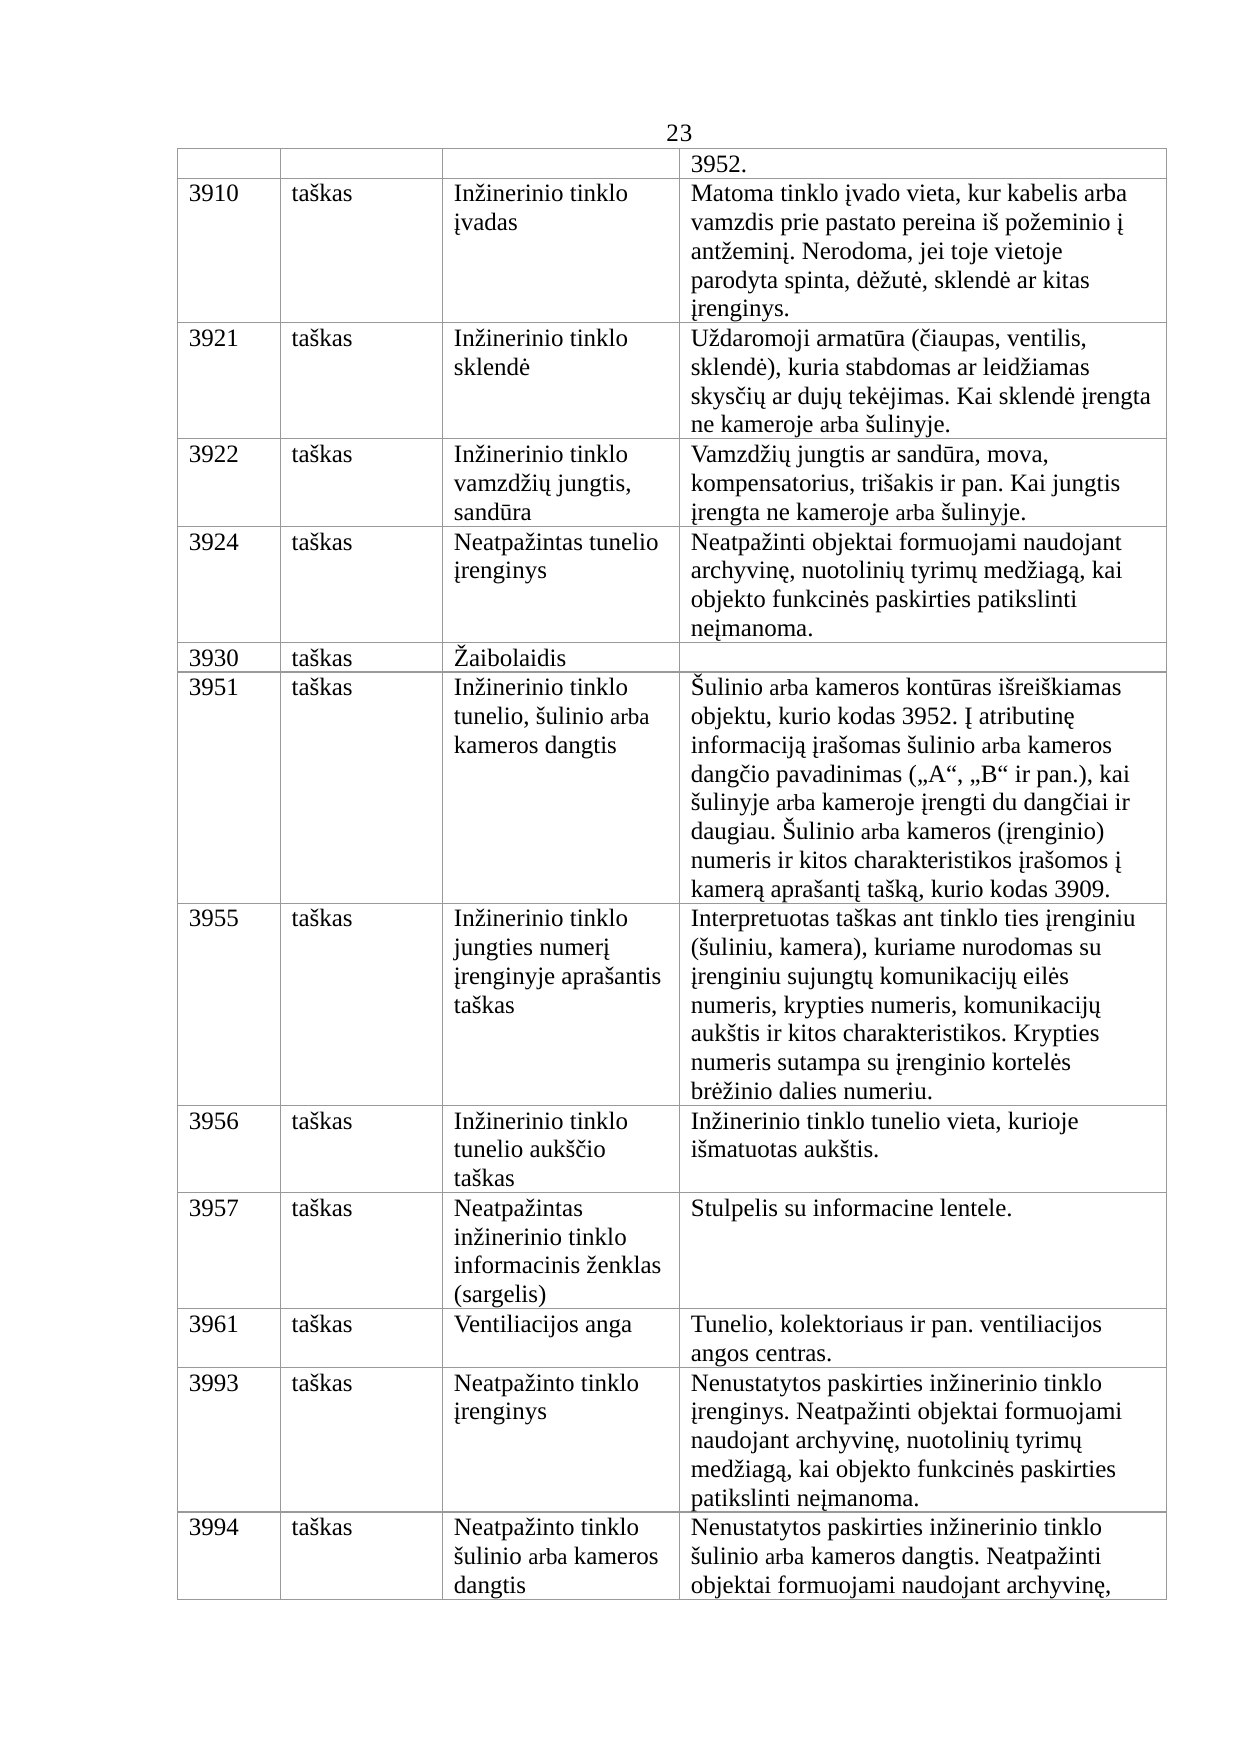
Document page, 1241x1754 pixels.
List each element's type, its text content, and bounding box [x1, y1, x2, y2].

table_cell 3930 [178, 643, 280, 671]
table_cell [443, 149, 679, 177]
table_cell [281, 149, 442, 177]
table_cell 3957 [178, 1193, 280, 1308]
table_cell taškas [281, 904, 442, 1105]
table_cell 3956 [178, 1106, 280, 1192]
table_cell 3955 [178, 904, 280, 1105]
table_cell taškas [281, 179, 442, 322]
table_cell 3921 [178, 323, 280, 438]
table_cell 3910 [178, 179, 280, 322]
table_cell taškas [281, 1309, 442, 1367]
table_cell Inžinerinio tinklo įvadas [443, 179, 679, 322]
table_cell Nenustatytos paskirties inžinerinio tinklo šulinio arba kameros dangtis. Neatpažinti objektai formuojami naudojant archyvinę, [680, 1513, 1166, 1599]
table_cell Interpretuotas taškas ant tinklo ties įrenginiu (šuliniu, kamera), kuriame nurodomas su įrenginiu sujungtų komunikacijų eilės numeris, krypties numeris, komunikacijų aukštis ir kitos charakteristikos. Krypties numeris sutampa su įrenginio kortelės brėžinio dalies numeriu. [680, 904, 1166, 1105]
table_cell Neatpažinto tinklo įrenginys [443, 1368, 679, 1511]
table_cell [680, 643, 1166, 671]
table_cell Uždaromoji armatūra (čiaupas, ventilis, sklendė), kuria stabdomas ar leidžiamas skysčių ar dujų tekėjimas. Kai sklendė įrengta ne kameroje arba šulinyje. [680, 323, 1166, 438]
table_cell Neatpažinti objektai formuojami naudojant archyvinę, nuotolinių tyrimų medžiagą, kai objekto funkcinės paskirties patikslinti neįmanoma. [680, 527, 1166, 642]
table_cell 3924 [178, 527, 280, 642]
table_cell Tunelio, kolektoriaus ir pan. ventiliacijos angos centras. [680, 1309, 1166, 1367]
table_cell Inžinerinio tinklo tunelio, šulinio arba kameros dangtis [443, 673, 679, 902]
table_cell taškas [281, 439, 442, 526]
table_cell Nenustatytos paskirties inžinerinio tinklo įrenginys. Neatpažinti objektai formuojami naudojant archyvinę, nuotolinių tyrimų medžiagą, kai objekto funkcinės paskirties patikslinti neįmanoma. [680, 1368, 1166, 1511]
table_cell Stulpelis su informacine lentele. [680, 1193, 1166, 1308]
table_cell 3993 [178, 1368, 280, 1511]
table_cell taškas [281, 1106, 442, 1192]
table_cell 3961 [178, 1309, 280, 1367]
table_cell taškas [281, 1368, 442, 1511]
table_cell taškas [281, 1513, 442, 1599]
table_cell Neatpažintas tunelio įrenginys [443, 527, 679, 642]
table_cell 3994 [178, 1513, 280, 1599]
table_cell Ventiliacijos anga [443, 1309, 679, 1367]
table_cell Neatpažinto tinklo šulinio arba kameros dangtis [443, 1513, 679, 1599]
table_cell Žaibolaidis [443, 643, 679, 671]
table_cell 3952. [680, 149, 1166, 177]
table_cell Inžinerinio tinklo jungties numerį įrenginyje aprašantis taškas [443, 904, 679, 1105]
table_cell 3951 [178, 673, 280, 902]
table_cell [178, 149, 280, 177]
table_cell taškas [281, 673, 442, 902]
table_cell Inžinerinio tinklo sklendė [443, 323, 679, 438]
table_cell taškas [281, 527, 442, 642]
table_cell Inžinerinio tinklo vamzdžių jungtis, sandūra [443, 439, 679, 526]
table_cell Inžinerinio tinklo tunelio aukščio taškas [443, 1106, 679, 1192]
table_cell taškas [281, 1193, 442, 1308]
table_cell Šulinio arba kameros kontūras išreiškiamas objektu, kurio kodas 3952. Į atributinę informaciją įrašomas šulinio arba kameros dangčio pavadinimas („A“, „B“ ir pan.), kai šulinyje arba kameroje įrengti du dangčiai ir daugiau. Šulinio arba kameros (įrenginio) numeris ir kitos charakteristikos įrašomos į kamerą aprašantį tašką, kurio kodas 3909. [680, 673, 1166, 902]
table_cell Matoma tinklo įvado vieta, kur kabelis arba vamzdis prie pastato pereina iš požeminio į antžeminį. Nerodoma, jei toje vietoje parodyta spinta, dėžutė, sklendė ar kitas įrenginys. [680, 179, 1166, 322]
table_cell Neatpažintas inžinerinio tinklo informacinis ženklas (sargelis) [443, 1193, 679, 1308]
table_cell Inžinerinio tinklo tunelio vieta, kurioje išmatuotas aukštis. [680, 1106, 1166, 1192]
table_cell taškas [281, 643, 442, 671]
table_cell Vamzdžių jungtis ar sandūra, mova, kompensatorius, trišakis ir pan. Kai jungtis įrengta ne kameroje arba šulinyje. [680, 439, 1166, 526]
table_cell 3922 [178, 439, 280, 526]
table_cell taškas [281, 323, 442, 438]
